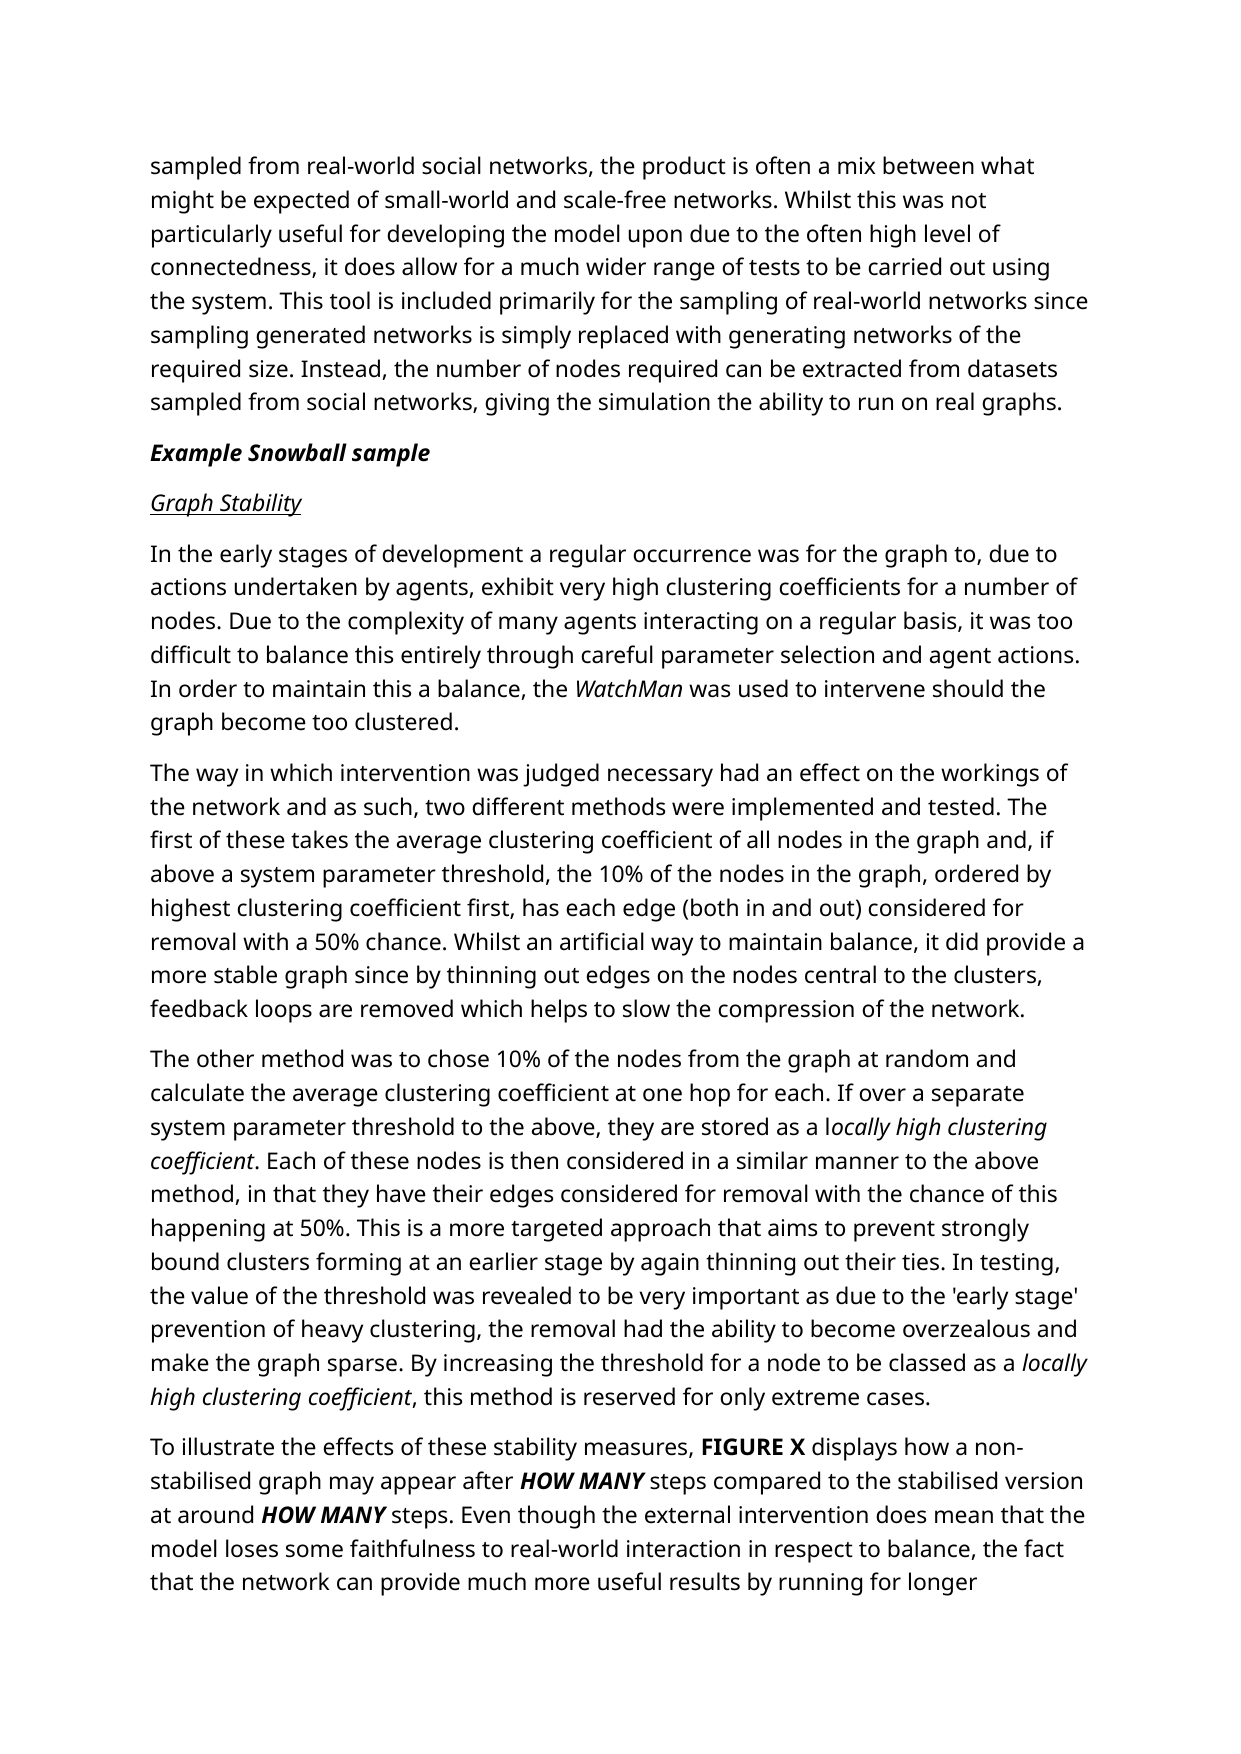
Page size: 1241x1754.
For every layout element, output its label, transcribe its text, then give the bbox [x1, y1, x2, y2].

list Graph Stability [112, 487, 1090, 518]
text sampled from real-world social networks, the product is often a mix between what might be expected of small-world and scale-free networks. Whilst this was not particularly useful for developing the model upon due to the often high level of connectedness, it does allow for a much wider range of tests to be carried out using the system. This tool is included primarily for the sampling of real-world networks since sampling generated networks is simply replaced with generating networks of the required size. Instead, the number of nodes required can be extracted from datasets sampled from social networks, giving the simulation the ability to run on real graphs. [150, 150, 1090, 417]
list To illustrate the effects of these stability measures, FIGURE X displays how a non-stabilised graph may appear after HOW MANY steps compared to the stabilised version at around HOW MANY steps. Even though the external intervention does mean that the model loses some faithfulness to real-world interaction in respect to balance, the fact that the network can provide much more useful results by running for longer [112, 1431, 1090, 1597]
list The other method was to chose 10% of the nodes from the graph at random and calculate the average clustering coefficient at one hop for each. If over a separate system parameter threshold to the above, they are stored as a locally high clustering coefficient. Each of these nodes is then considered in a similar manner to the above method, in that they have their edges considered for removal with the chance of this happening at 50%. This is a more targeted approach that aims to prevent strongly bound clusters forming at an earlier stage by again thinning out their ties. In testing, the value of the threshold was revealed to be very important as due to the 'early stage' prevention of heavy clustering, the removal had the ability to become overzealous and make the graph sparse. By increasing the threshold for a node to be classed as a locally high clustering coefficient, this method is reserved for only extreme cases. [112, 1043, 1090, 1412]
text Example Snowball sample [150, 437, 1090, 468]
list In the early stages of development a regular occurrence was for the graph to, due to actions undertaken by agents, exhibit very high clustering coefficients for a number of nodes. Due to the complexity of many agents interacting on a regular basis, it was too difficult to balance this entirely through careful parameter selection and agent actions. In order to maintain this a balance, the WatchMan was used to intervene should the graph become too clustered. [112, 537, 1090, 737]
list The way in which intervention was judged necessary had an effect on the workings of the network and as such, two different methods were implemented and tested. The first of these takes the average clustering coefficient of all nodes in the graph and, if above a system parameter threshold, the 10% of the nodes in the graph, ordered by highest clustering coefficient first, has each edge (both in and out) considered for removal with a 50% chance. Whilst an artificial way to maintain balance, it did provide a more stable graph since by thinning out edges on the nodes central to the clusters, feedback loops are removed which helps to slow the compression of the network. [112, 757, 1090, 1024]
